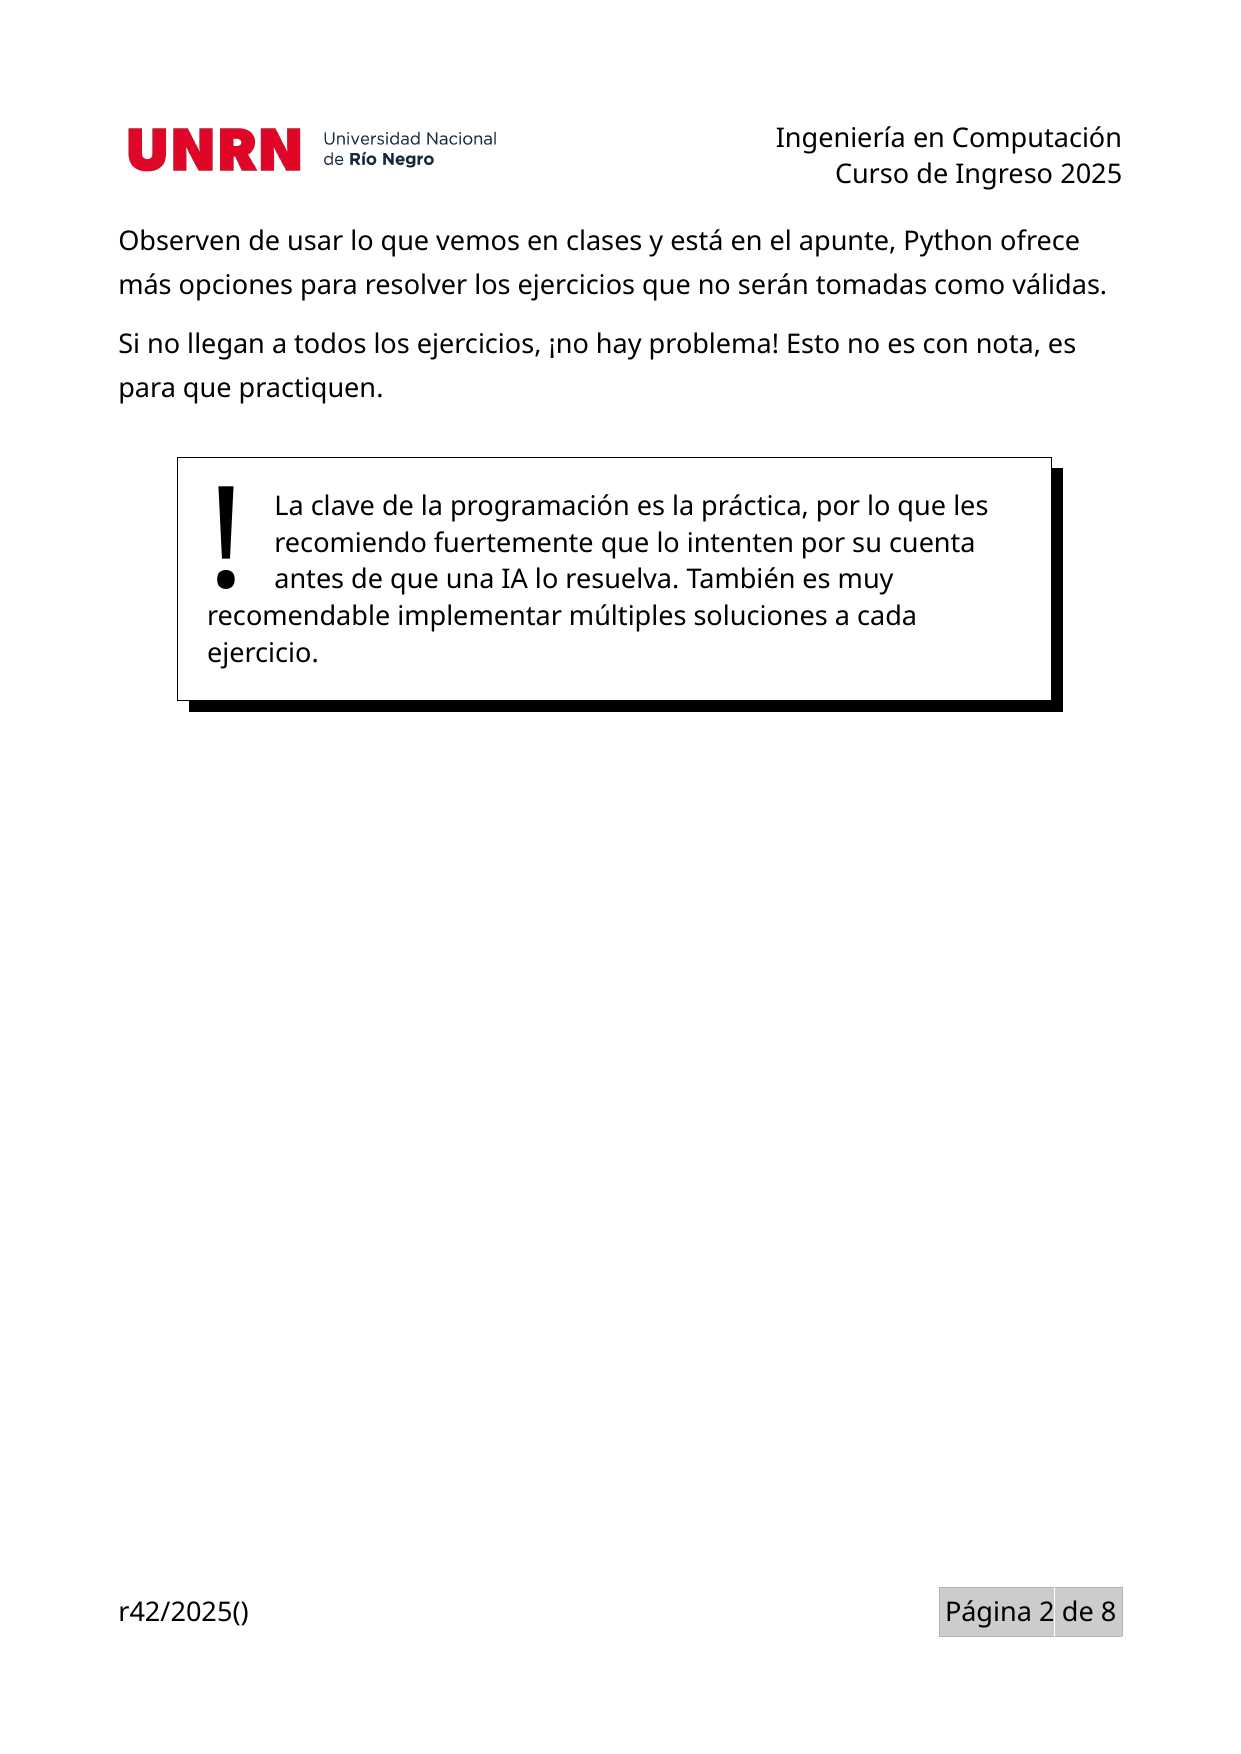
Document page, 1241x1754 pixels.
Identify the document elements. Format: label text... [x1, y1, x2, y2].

picture [118, 118, 505, 180]
text Observen de usar lo que vemos en clases y está en el apunte, Python ofrece más opciones para resolver los ejercicios que no serán tomadas como válidas. [118, 221, 1122, 302]
text !La clave de la programación es la práctica, por lo que les recomiendo fuertemente que lo intenten por su cuenta antes de que una IA lo resuelva. También es muy recomendable implementar múltiples soluciones a cada ejercicio. [178, 458, 1051, 700]
text Si no llegan a todos los ejercicios, ¡no hay problema! Esto no es con nota, es para que practiquen. [118, 324, 1122, 405]
